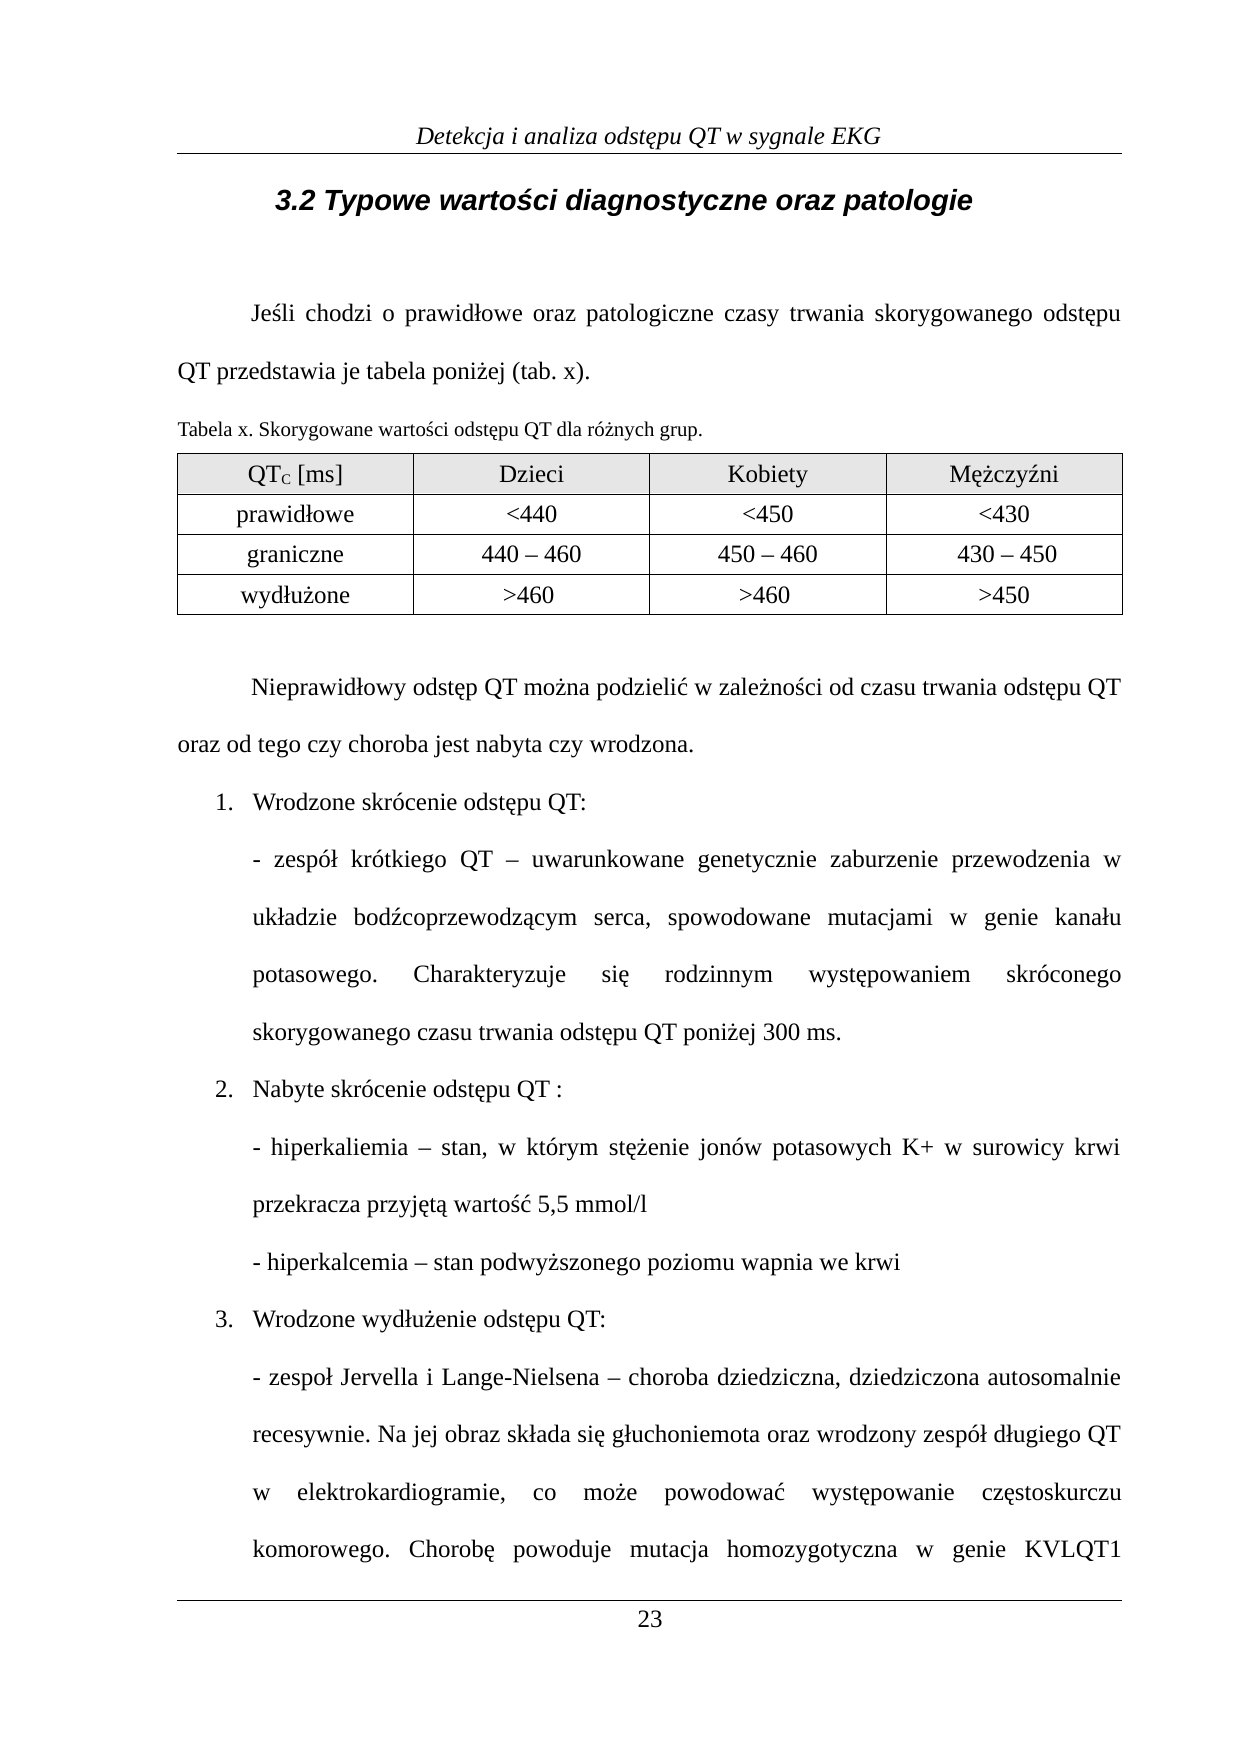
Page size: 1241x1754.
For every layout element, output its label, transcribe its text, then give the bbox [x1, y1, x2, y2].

table_header QTC [ms] [178, 454, 413, 493]
table_cell graniczne [178, 535, 413, 574]
list Nabyte skrócenie odstępu QT : [215, 1060, 1122, 1103]
list Wrodzone skrócenie odstępu QT: [215, 773, 1122, 816]
table_cell 430 – 450 [887, 535, 1122, 574]
table_cell wydłużone [178, 575, 413, 614]
table_cell <440 [414, 495, 649, 534]
table_header Mężczyźni [887, 454, 1122, 493]
table_cell 450 – 460 [650, 535, 886, 574]
list - hiperkaliemia – stan, w którym stężenie jonów potasowych K+ w surowicy krwi przekracza przyjętą wartość 5,5 mmol/l [215, 1118, 1122, 1218]
table_cell <430 [887, 495, 1122, 534]
table_header Kobiety [650, 454, 886, 493]
list - zespoł Jervella i Lange-Nielsena – choroba dziedziczna, dziedziczona autosomalnie recesywnie. Na jej obraz składa się głuchoniemota oraz wrodzony zespół długiego QT w elektrokardiogramie, co może powodować występowanie częstoskurczu komorowego. Chorobę powoduje mutacja homozygotyczna w genie KVLQT1 [215, 1348, 1122, 1563]
text Jeśli chodzi o prawidłowe oraz patologiczne czasy trwania skorygowanego odstępu QT przedstawia je tabela poniżej (tab. x). [177, 284, 1122, 384]
text Nieprawidłowy odstęp QT można podzielić w zależności od czasu trwania odstępu QT oraz od tego czy choroba jest nabyta czy wrodzona. [177, 658, 1122, 758]
list - hiperkalcemia – stan podwyższonego poziomu wapnia we krwi [215, 1233, 1122, 1276]
table_cell prawidłowe [178, 495, 413, 534]
table_cell >460 [650, 575, 886, 614]
list - zespół krótkiego QT – uwarunkowane genetycznie zaburzenie przewodzenia w układzie bodźcoprzewodzącym serca, spowodowane mutacjami w genie kanału potasowego. Charakteryzuje się rodzinnym występowaniem skróconego skorygowanego czasu trwania odstępu QT poniżej 300 ms. [215, 830, 1122, 1046]
table_cell >460 [414, 575, 649, 614]
text Tabela x. Skorygowane wartości odstępu QT dla różnych grup. [177, 399, 1122, 441]
subtitle 3.2 Typowe wartości diagnostyczne oraz patologie [215, 183, 1122, 217]
list Wrodzone wydłużenie odstępu QT: [215, 1290, 1122, 1333]
table_cell 440 – 460 [414, 535, 649, 574]
table_header Dzieci [414, 454, 649, 493]
table_cell >450 [887, 575, 1122, 614]
table_cell <450 [650, 495, 886, 534]
